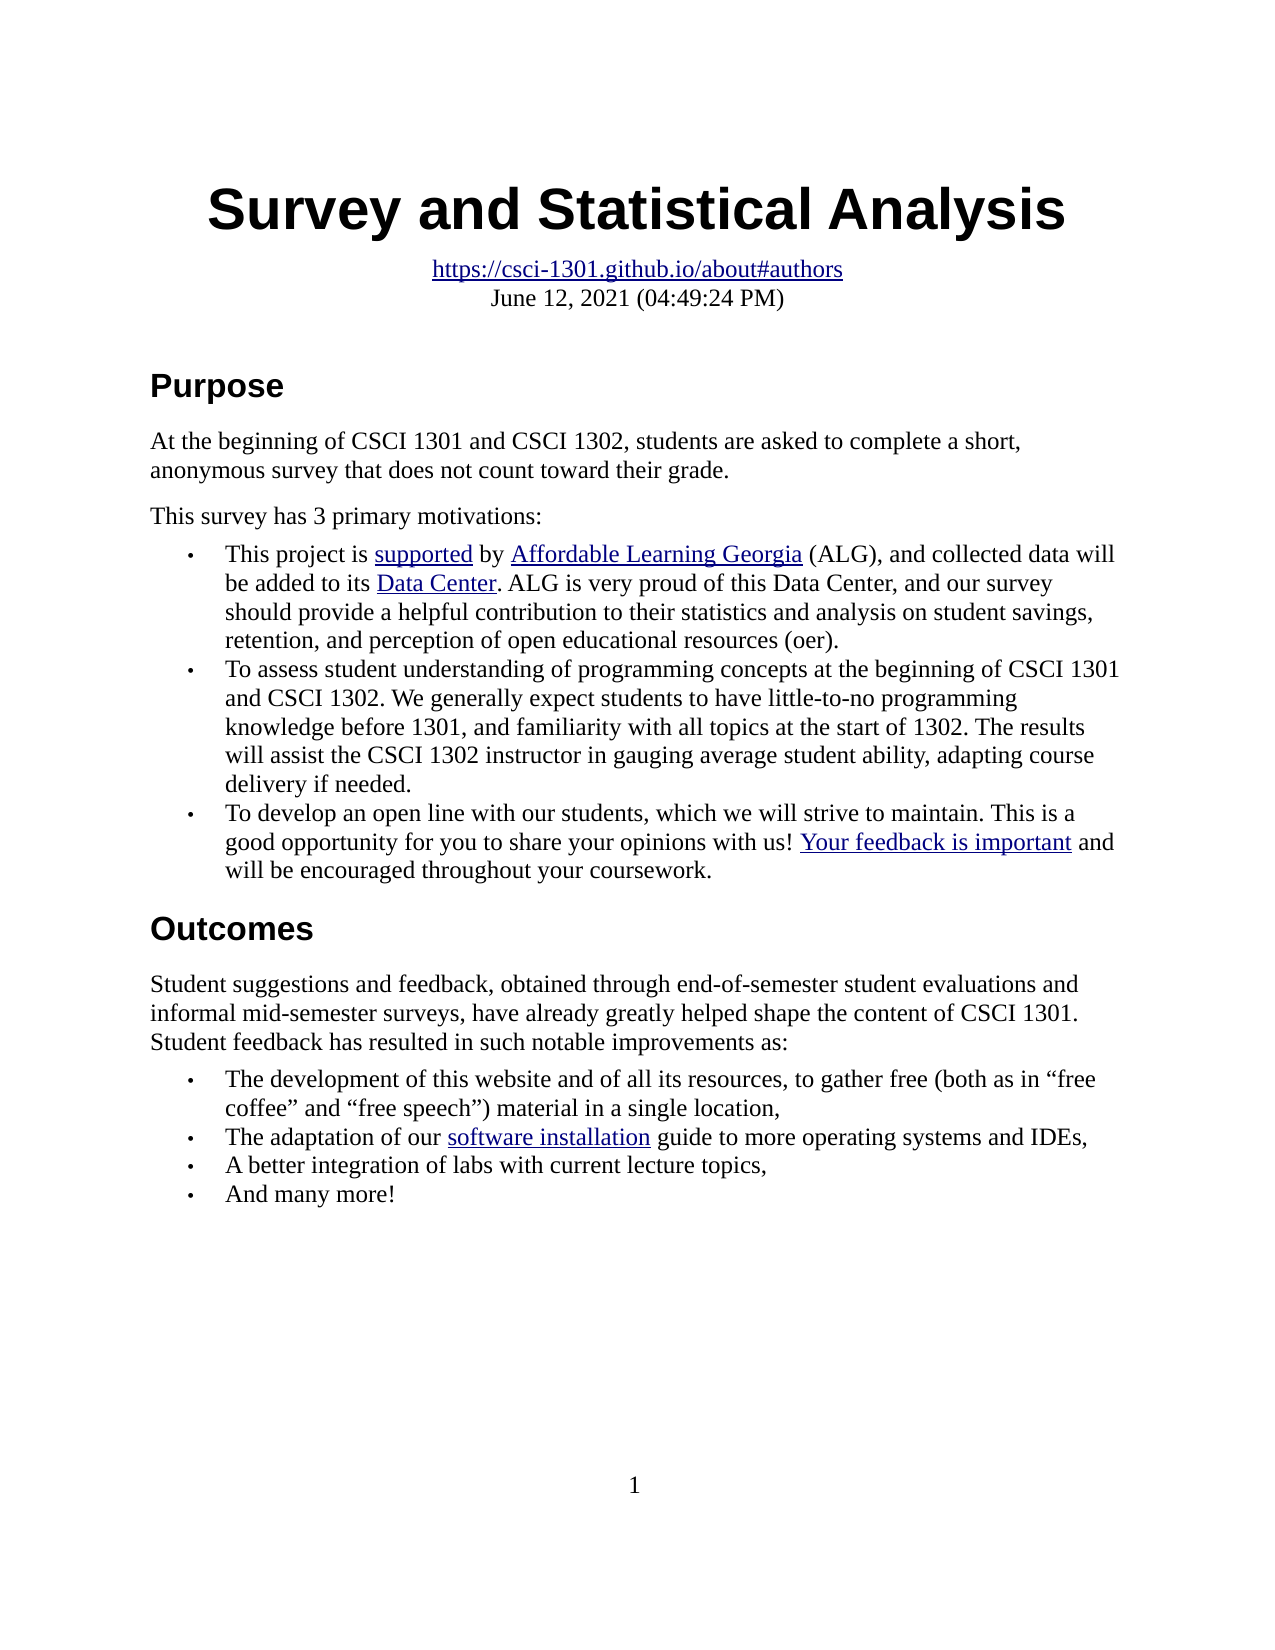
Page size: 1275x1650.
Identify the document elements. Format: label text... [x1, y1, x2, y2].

text At the beginning of CSCI 1301 and CSCI 1302, students are asked to complete a short, anonymous survey that does not count toward their grade. [150, 426, 1125, 483]
list A better integration of labs with current lecture topics, [187, 1151, 1125, 1179]
list To develop an open line with our students, which we will strive to maintain. This is a good opportunity for you to share your opinions with us! Your feedback is important and will be encouraged throughout your coursework. [187, 798, 1125, 884]
text https://csci-1301.github.io/about#authors [150, 254, 1125, 283]
list To assess student understanding of programming concepts at the beginning of CSCI 1301 and CSCI 1302. We generally expect students to have little-to-no programming knowledge before 1301, and familiarity with all topics at the start of 1302. The results will assist the CSCI 1302 instructor in gauging average student ability, adapting course delivery if needed. [187, 654, 1125, 798]
list And many more! [187, 1179, 1125, 1208]
text June 12, 2021 (04:49:24 PM) [150, 283, 1125, 312]
subtitle Purpose [150, 366, 1125, 404]
title Survey and Statistical Analysis [150, 175, 1125, 242]
list The adaptation of our software installation guide to more operating systems and IDEs, [187, 1122, 1125, 1151]
list The development of this website and of all its resources, to gather free (both as in “free coffee” and “free speech”) material in a single location, [187, 1064, 1125, 1122]
subtitle Outcomes [150, 909, 1125, 948]
list This project is supported by Affordable Learning Georgia (ALG), and collected data will be added to its Data Center. ALG is very proud of this Data Center, and our survey should provide a helpful contribution to their statistics and analysis on student savings, retention, and perception of open educational resources (oer). [187, 539, 1125, 654]
text This survey has 3 primary motivations: [150, 501, 1125, 530]
text Student suggestions and feedback, obtained through end-of-semester student evaluations and informal mid-semester surveys, have already greatly helped shape the content of CSCI 1301. Student feedback has resulted in such notable improvements as: [150, 969, 1125, 1055]
